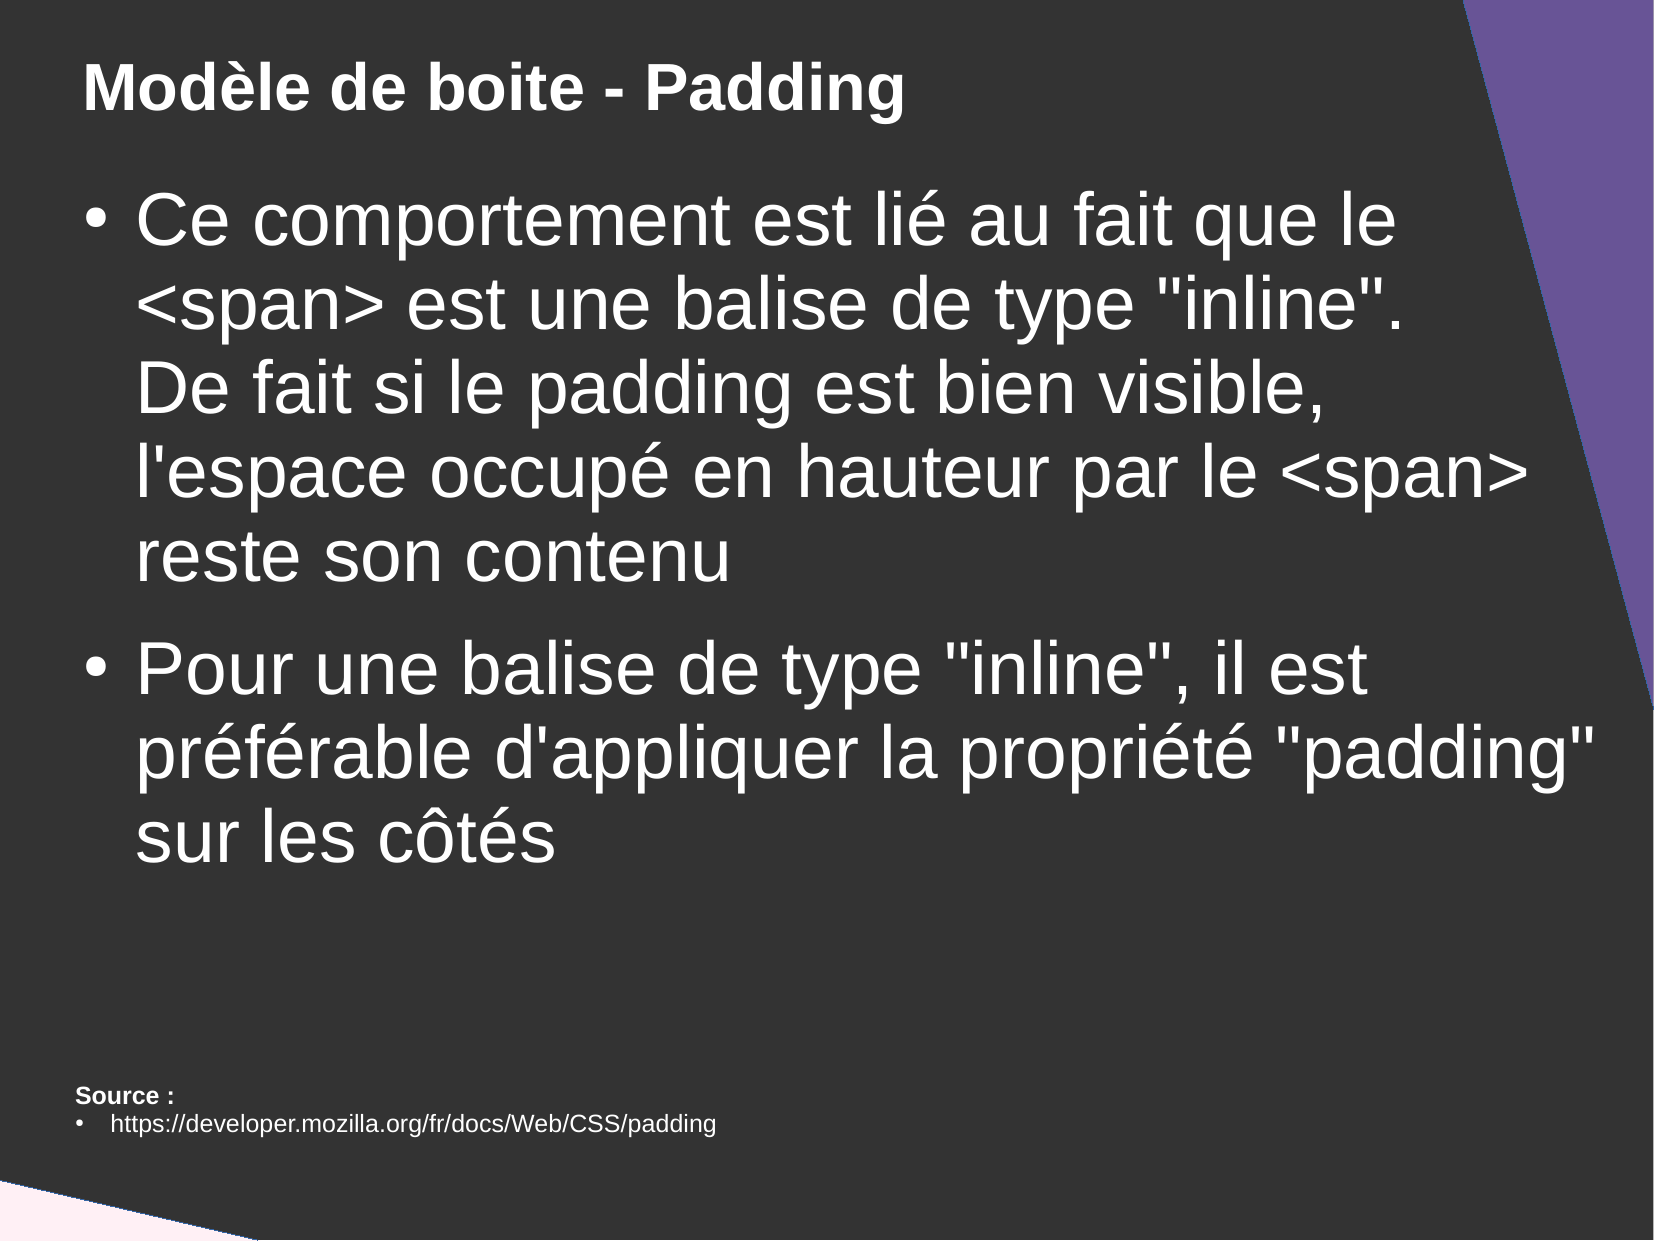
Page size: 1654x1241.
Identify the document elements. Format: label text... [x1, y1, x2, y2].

title Modèle de boite - Padding [82, 49, 1571, 130]
list Ce comportement est lié au fait que le <span> est une balise de type "inline". De fait si le padding est bien visible, l'espace occupé en hauteur par le <span> reste son contenu Pour une balise de type "inline", il est préférable d'appliquer la propriété "padding" sur les côtés [64, 177, 1604, 886]
text_box Source : https://developer.mozilla.org/fr/docs/Web/CSS/padding [60, 1074, 1546, 1217]
text_box [1463, 0, 1654, 710]
text_box [0, 1180, 262, 1241]
